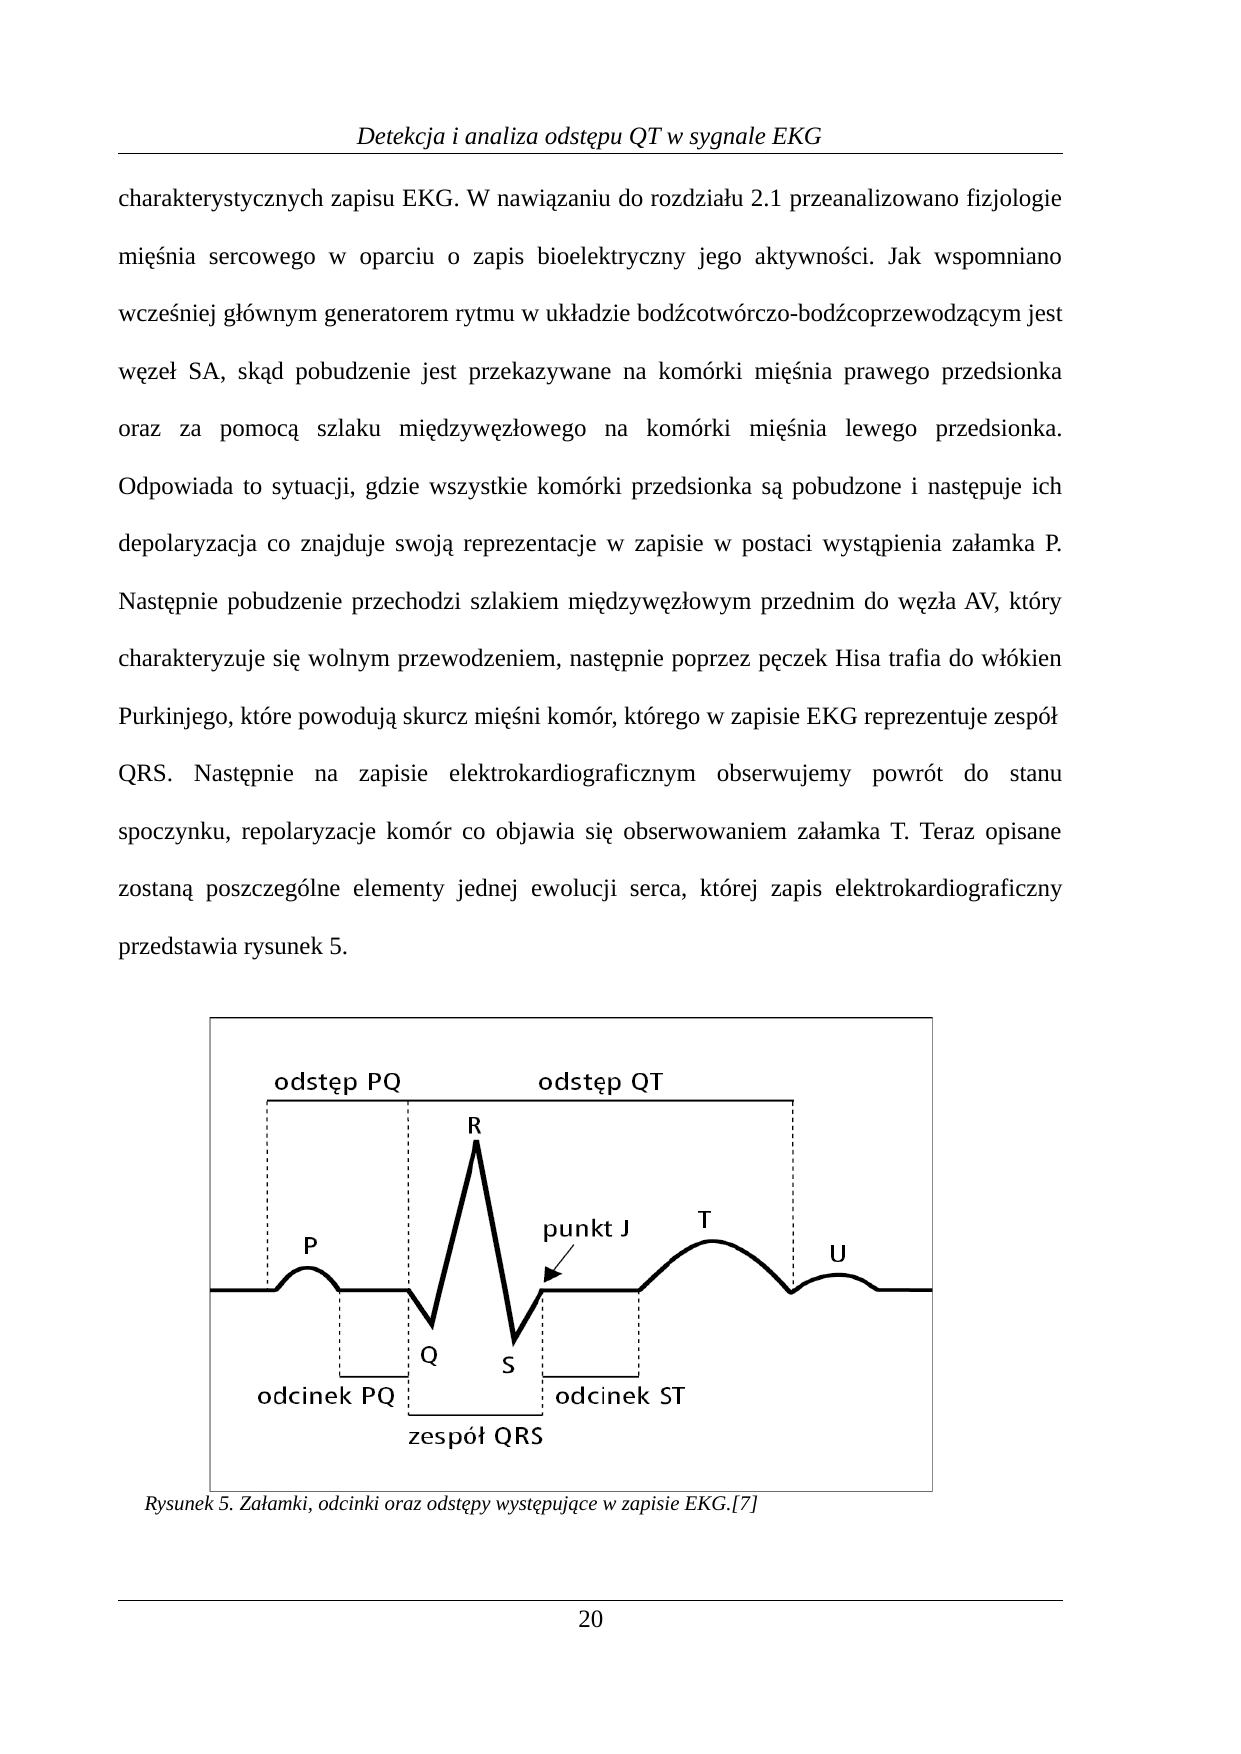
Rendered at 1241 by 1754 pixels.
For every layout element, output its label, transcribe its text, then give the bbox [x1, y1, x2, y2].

text charakterystycznych zapisu EKG. W nawiązaniu do rozdziału 2.1 przeanalizowano fizjologie mięśnia sercowego w oparciu o zapis bioelektryczny jego aktywności. Jak wspomniano wcześniej głównym generatorem rytmu w układzie bodźcotwórczo-bodźcoprzewodzącym jest węzeł SA, skąd pobudzenie jest przekazywane na komórki mięśnia prawego przedsionka oraz za pomocą szlaku międzywęzłowego na komórki mięśnia lewego przedsionka. Odpowiada to sytuacji, gdzie wszystkie komórki przedsionka są pobudzone i następuje ich depolaryzacja co znajduje swoją reprezentacje w zapisie w postaci wystąpienia załamka P. Następnie pobudzenie przechodzi szlakiem międzywęzłowym przednim do węzła AV, który charakteryzuje się wolnym przewodzeniem, następnie poprzez pęczek Hisa trafia do włókien Purkinjego, które powodują skurcz mięśni komór, którego w zapisie EKG reprezentuje zespół [118, 183, 1063, 729]
text Rysunek 5. Załamki, odcinki oraz odstępy występujące w zapisie EKG.[7] [144, 1492, 998, 1515]
picture [209, 1017, 933, 1492]
text [144, 987, 998, 1030]
text QRS. Następnie na zapisie elektrokardiograficznym obserwujemy powrót do stanu spoczynku, repolaryzacje komór co objawia się obserwowaniem załamka T. Teraz opisane zostaną poszczególne elementy jednej ewolucji serca, której zapis elektrokardiograficzny przedstawia rysunek 5. [118, 744, 1063, 959]
text [144, 1515, 998, 1539]
